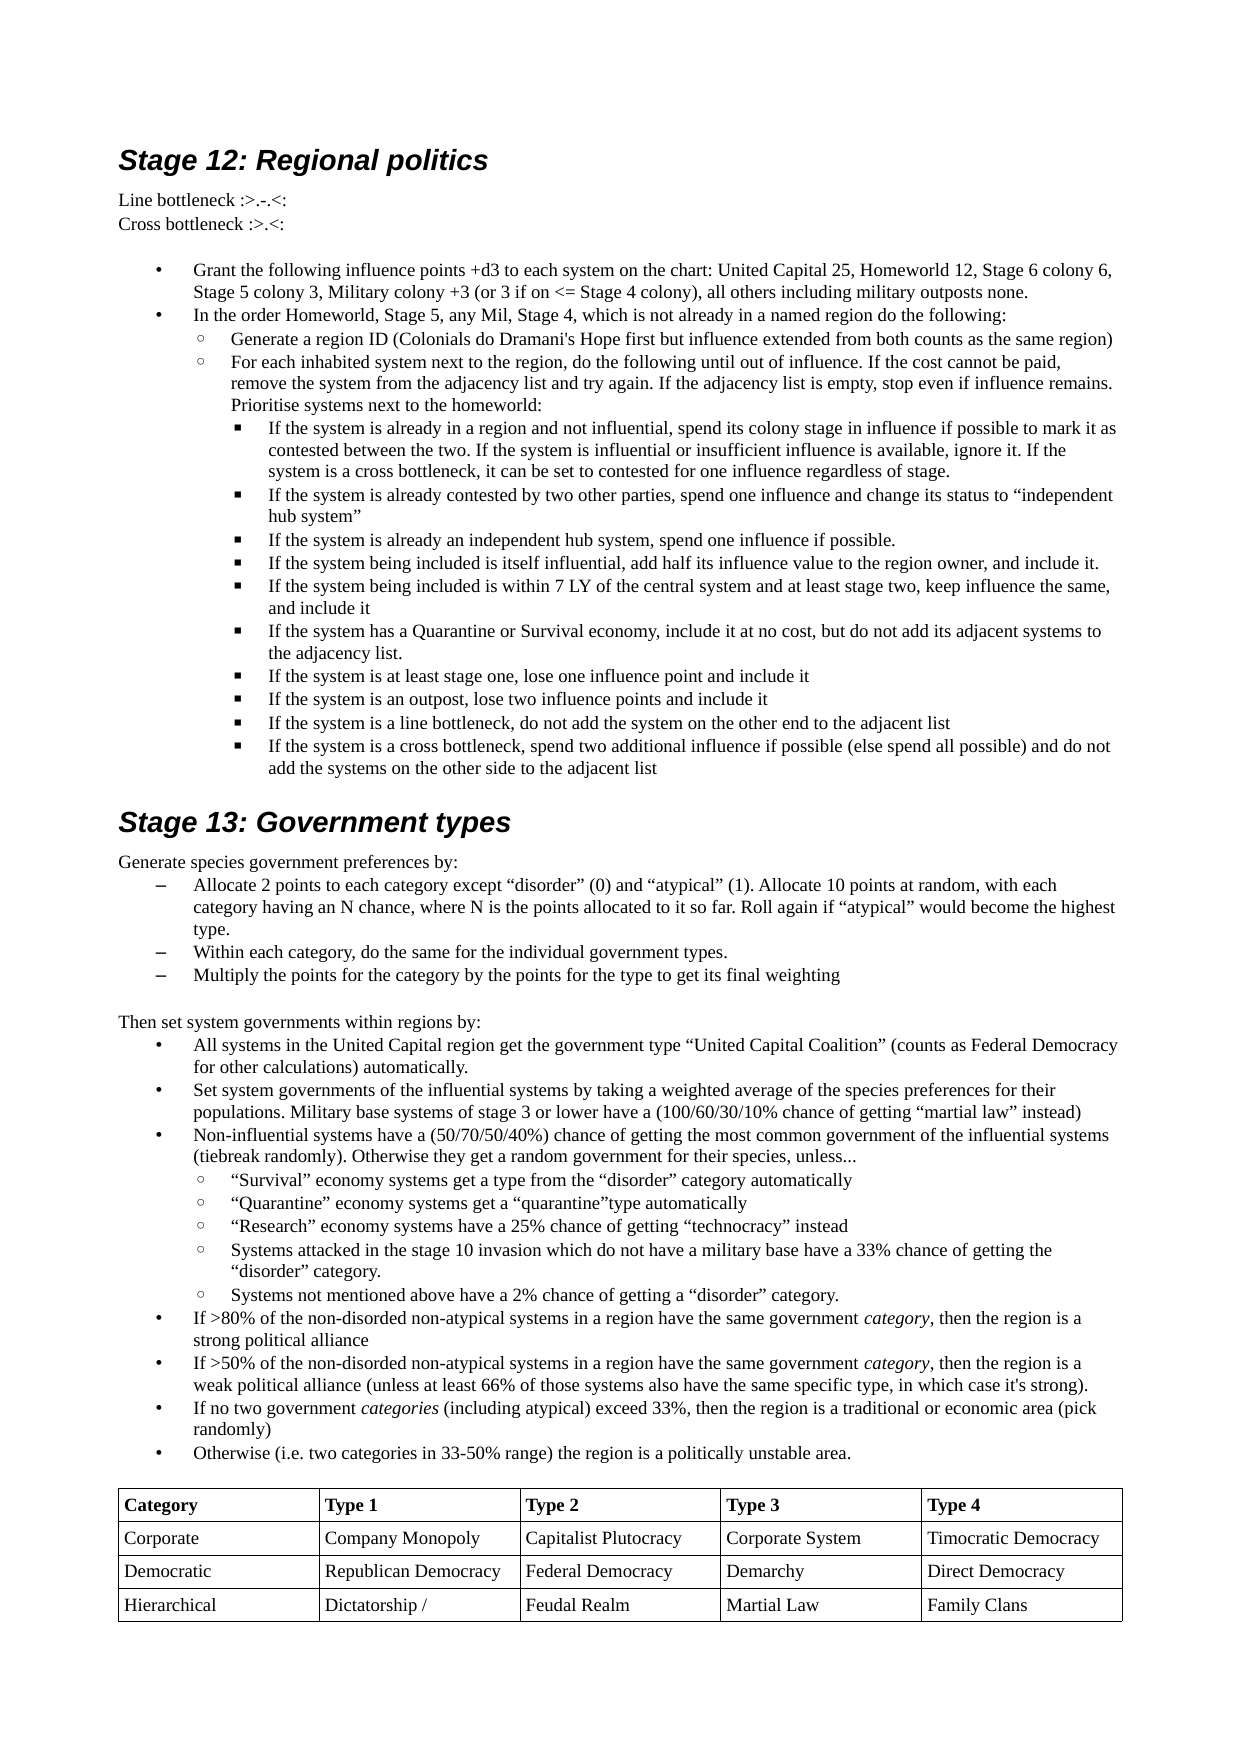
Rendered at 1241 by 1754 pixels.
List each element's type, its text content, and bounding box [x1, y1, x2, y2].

list If the system is a line bottleneck, do not add the system on the other end to the adjacent list [231, 712, 1122, 733]
list Multiply the points for the category by the points for the type to get its final weighting [156, 964, 1122, 986]
table_header Type 1 [320, 1489, 520, 1521]
list “Quarantine” economy systems get a “quarantine”type automatically [193, 1192, 1122, 1214]
text Line bottleneck :>.-.<: [118, 189, 1122, 211]
table_cell Capitalist Plutocracy [521, 1522, 720, 1554]
list Allocate 2 points to each category except “disorder” (0) and “atypical” (1). Allocate 10 points at random, with each category having an N chance, where N is the points allocated to it so far. Roll again if “atypical” would become the highest type. [156, 874, 1122, 939]
list All systems in the United Capital region get the government type “United Capital Coalition” (counts as Federal Democracy for other calculations) automatically. [156, 1034, 1122, 1077]
list If the system is an outpost, lose two influence points and include it [231, 688, 1122, 710]
list Otherwise (i.e. two categories in 33-50% range) the region is a politically unstable area. [156, 1442, 1122, 1463]
list If the system being included is itself influential, add half its influence value to the region owner, and include it. [231, 552, 1122, 573]
list Systems not mentioned above have a 2% chance of getting a “disorder” category. [193, 1284, 1122, 1305]
list Set system governments of the influential systems by taking a weighted average of the species preferences for their populations. Military base systems of stage 3 or lower have a (100/60/30/10% chance of getting “martial law” instead) [156, 1079, 1122, 1122]
table_cell Martial Law [721, 1589, 921, 1621]
list If the system being included is within 7 LY of the central system and at least stage two, keep influence the same, and include it [231, 575, 1122, 618]
text Cross bottleneck :>.<: [118, 212, 1122, 234]
list “Research” economy systems have a 25% chance of getting “technocracy” instead [193, 1215, 1122, 1237]
list Systems attacked in the stage 10 invasion which do not have a military base have a 33% chance of getting the “disorder” category. [193, 1239, 1122, 1282]
table_cell Federal Democracy [521, 1556, 720, 1588]
table_header Type 3 [721, 1489, 921, 1521]
list For each inhabited system next to the region, do the following until out of influence. If the cost cannot be paid, remove the system from the adjacency list and try again. If the adjacency list is empty, stop even if influence remains. Prioritise systems next to the homeworld: [193, 351, 1122, 415]
table_header Type 2 [521, 1489, 720, 1521]
list If the system is already contested by two other parties, spend one influence and change its status to “independent hub system” [231, 484, 1122, 527]
table_cell Corporate System [721, 1522, 921, 1554]
table_cell Democratic [119, 1556, 319, 1588]
list If >80% of the non-disorded non-atypical systems in a region have the same government category, then the region is a strong political alliance [156, 1307, 1122, 1350]
table_cell Republican Democracy [320, 1556, 520, 1588]
list If the system is a cross bottleneck, spend two additional influence if possible (else spend all possible) and do not add the systems on the other side to the adjacent list [231, 735, 1122, 778]
list In the order Homeworld, Stage 5, any Mil, Stage 4, which is not already in a named region do the following: [156, 304, 1122, 326]
table_cell Feudal Realm [521, 1589, 720, 1621]
list If the system is already an independent hub system, spend one influence if possible. [231, 528, 1122, 550]
list If the system has a Quarantine or Survival economy, include it at no cost, but do not add its adjacent systems to the adjacency list. [231, 620, 1122, 663]
list Within each category, do the same for the individual government types. [156, 941, 1122, 962]
table_cell Demarchy [721, 1556, 921, 1588]
list If the system is already in a region and not influential, spend its colony stage in influence if possible to mark it as contested between the two. If the system is influential or insufficient influence is available, ignore it. If the system is a cross bottleneck, it can be set to contested for one influence regardless of stage. [231, 417, 1122, 482]
list Generate a region ID (Colonials do Dramani's Hope first but influence extended from both counts as the same region) [193, 327, 1122, 349]
subtitle Stage 12: Regional politics [118, 143, 1122, 177]
table_cell Corporate [119, 1522, 319, 1554]
text Then set system governments within regions by: [118, 1011, 1122, 1032]
list If the system is at least stage one, lose one influence point and include it [231, 665, 1122, 687]
table_header Category [119, 1489, 319, 1521]
list If no two government categories (including atypical) exceed 33%, then the region is a traditional or economic area (pick randomly) [156, 1397, 1122, 1440]
table_cell Dictatorship / [320, 1589, 520, 1621]
list “Survival” economy systems get a type from the “disorder” category automatically [193, 1169, 1122, 1190]
table_cell Family Clans [922, 1589, 1122, 1621]
table_header Type 4 [922, 1489, 1122, 1521]
table_cell Hierarchical [119, 1589, 319, 1621]
table_cell Company Monopoly [320, 1522, 520, 1554]
table_cell Direct Democracy [922, 1556, 1122, 1588]
list Grant the following influence points +d3 to each system on the chart: United Capital 25, Homeworld 12, Stage 6 colony 6, Stage 5 colony 3, Military colony +3 (or 3 if on <= Stage 4 colony), all others including military outposts none. [156, 259, 1122, 302]
list Non-influential systems have a (50/70/50/40%) chance of getting the most common government of the influential systems (tiebreak randomly). Otherwise they get a random government for their species, unless... [156, 1124, 1122, 1167]
text Generate species government preferences by: [118, 851, 1122, 872]
list If >50% of the non-disorded non-atypical systems in a region have the same government category, then the region is a weak political alliance (unless at least 66% of those systems also have the same specific type, in which case it's strong). [156, 1352, 1122, 1395]
table_cell Timocratic Democracy [922, 1522, 1122, 1554]
subtitle Stage 13: Government types [118, 805, 1122, 838]
